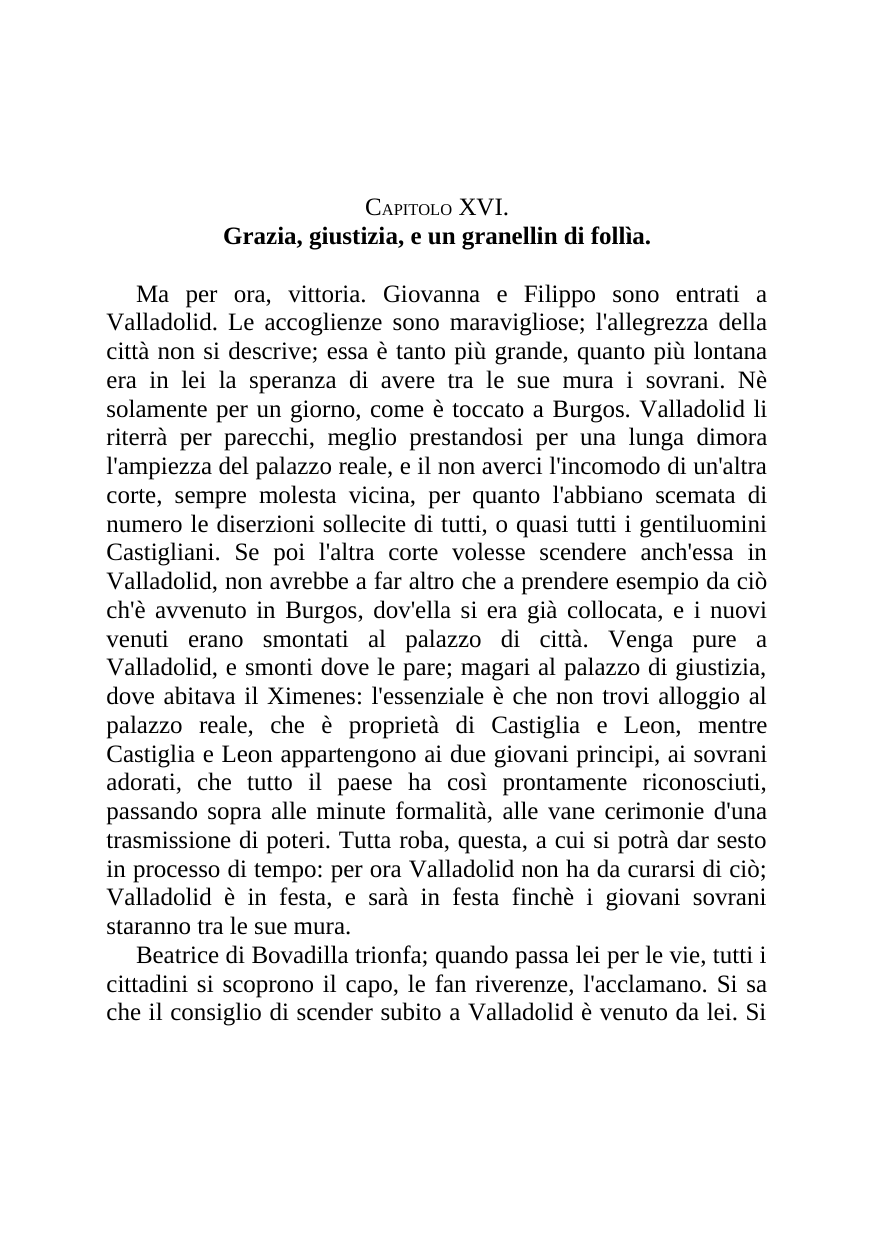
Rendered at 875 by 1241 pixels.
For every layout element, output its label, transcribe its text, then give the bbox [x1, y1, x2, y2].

text Grazia, giustizia, e un granellin di follìa. [106, 221, 768, 250]
text Beatrice di Bovadilla trionfa; quando passa lei per le vie, tutti i cittadini si scoprono il capo, le fan riverenze, l'acclamano. Si sa che il consiglio di scender subito a Valladolid è venuto da lei. Si [106, 940, 768, 1026]
text Ma per ora, vittoria. Giovanna e Filippo sono entrati a Valladolid. Le accoglienze sono maravigliose; l'allegrezza della città non si descrive; essa è tanto più grande, quanto più lontana era in lei la speranza di avere tra le sue mura i sovrani. Nè solamente per un giorno, come è toccato a Burgos. Valladolid li riterrà per parecchi, meglio prestandosi per una lunga dimora l'ampiezza del palazzo reale, e il non averci l'incomodo di un'altra corte, sempre molesta vicina, per quanto l'abbiano scemata di numero le diserzioni sollecite di tutti, o quasi tutti i gentiluomini Castigliani. Se poi l'altra corte volesse scendere anch'essa in Valladolid, non avrebbe a far altro che a prendere esempio da ciò ch'è avvenuto in Burgos, dov'ella si era già collocata, e i nuovi venuti erano smontati al palazzo di città. Venga pure a Valladolid, e smonti dove le pare; magari al palazzo di giustizia, dove abitava il Ximenes: l'essenziale è che non trovi alloggio al palazzo reale, che è proprietà di Castiglia e Leon, mentre Castiglia e Leon appartengono ai due giovani principi, ai sovrani adorati, che tutto il paese ha così prontamente riconosciuti, passando sopra alle minute formalità, alle vane cerimonie d'una trasmissione di poteri. Tutta roba, questa, a cui si potrà dar sesto in processo di tempo: per ora Valladolid non ha da curarsi di ciò; Valladolid è in festa, e sarà in festa finchè i giovani sovrani staranno tra le sue mura. [106, 279, 768, 940]
text Capitolo XVI. [106, 192, 768, 221]
